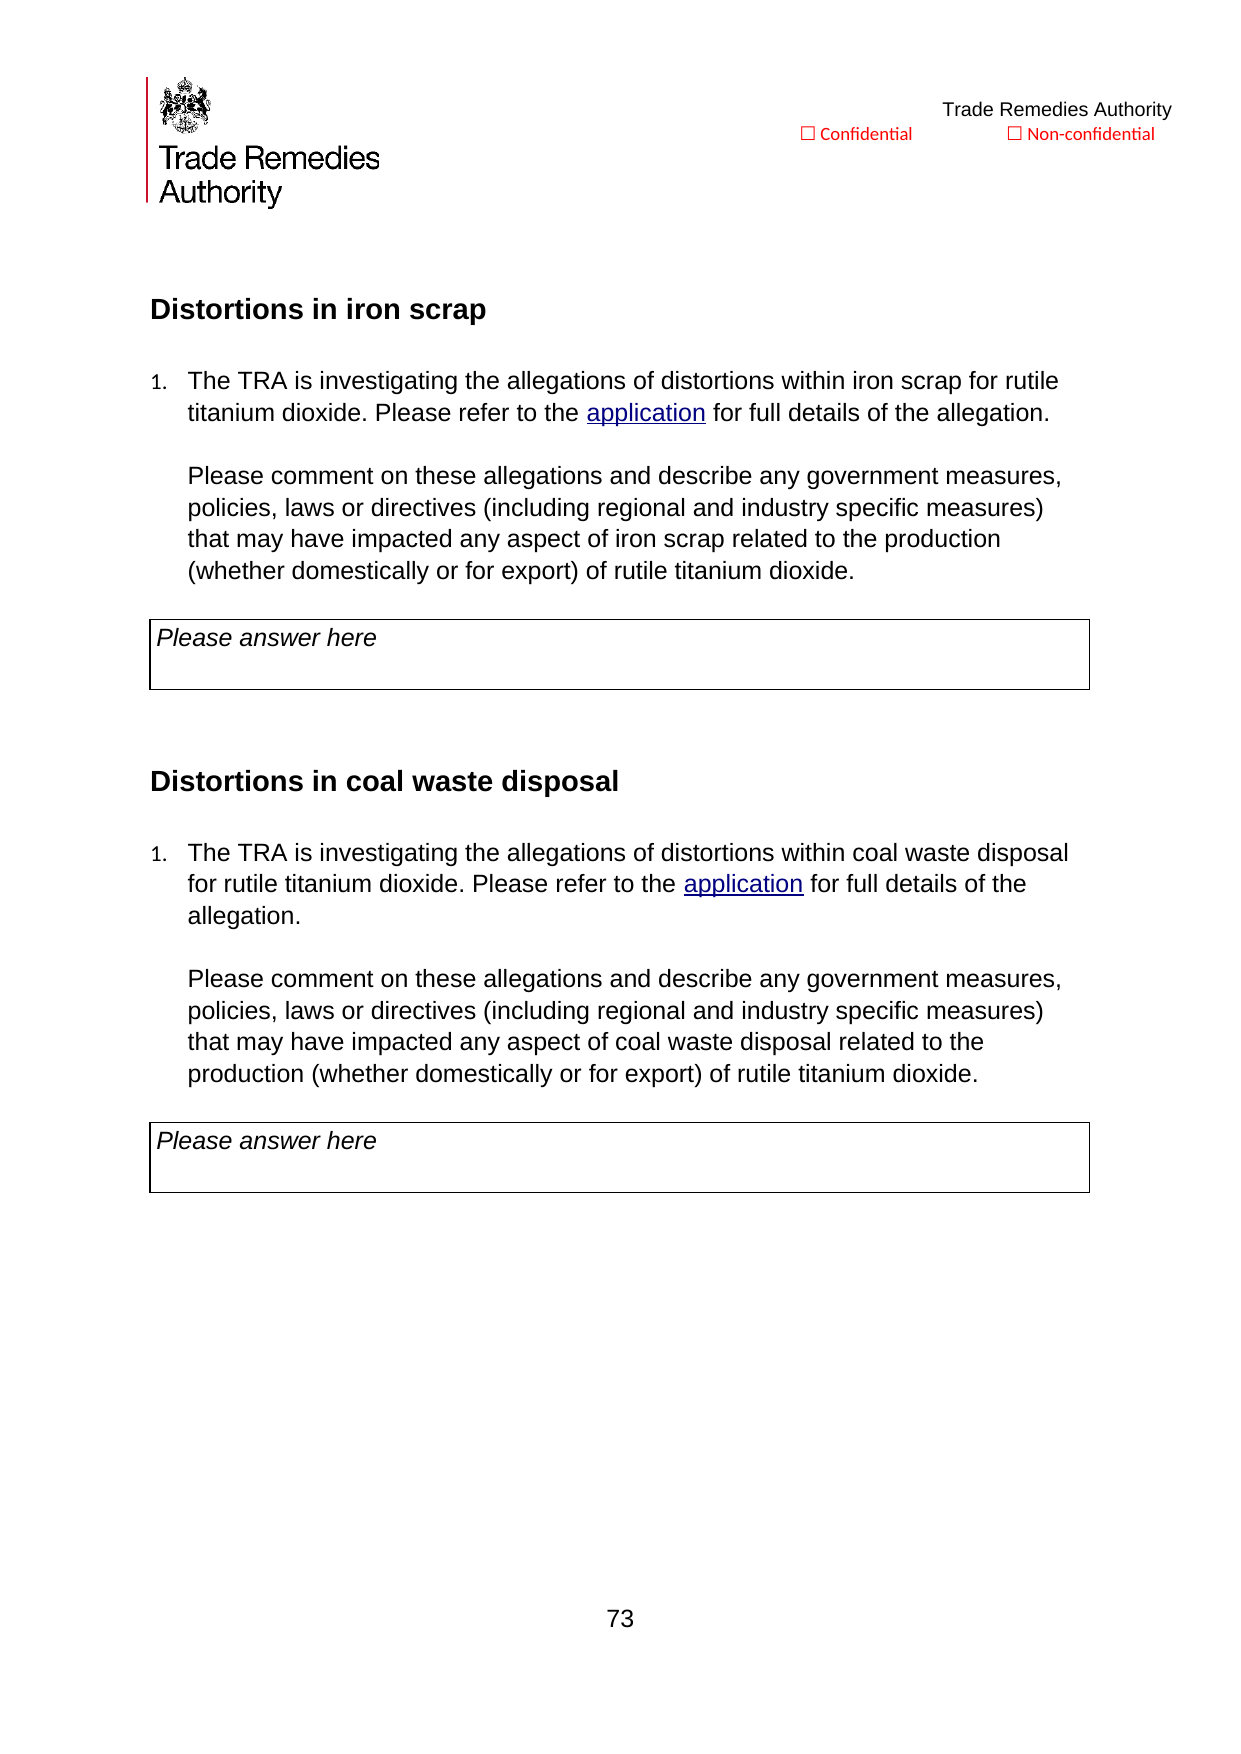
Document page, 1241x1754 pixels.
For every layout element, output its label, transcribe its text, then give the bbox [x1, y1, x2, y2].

list The TRA is investigating the allegations of distortions within coal waste disposal for rutile titanium dioxide. Please refer to the application for full details of the allegation. [150, 837, 1090, 930]
list Please comment on these allegations and describe any government measures, policies, laws or directives (including regional and industry specific measures) that may have impacted any aspect of coal waste disposal related to the production (whether domestically or for export) of rutile titanium dioxide. [187, 964, 1090, 1088]
list The TRA is investigating the allegations of distortions within iron scrap for rutile titanium dioxide. Please refer to the application for full details of the allegation. [150, 366, 1090, 427]
table_header Please answer here [151, 620, 1089, 689]
text Distortions in coal waste disposal [150, 764, 1090, 797]
list Please comment on these allegations and describe any government measures, policies, laws or directives (including regional and industry specific measures) that may have impacted any aspect of iron scrap related to the production (whether domestically or for export) of rutile titanium dioxide. [187, 461, 1090, 584]
text Distortions in iron scrap [150, 292, 1090, 326]
table_header Please answer here [151, 1123, 1089, 1192]
